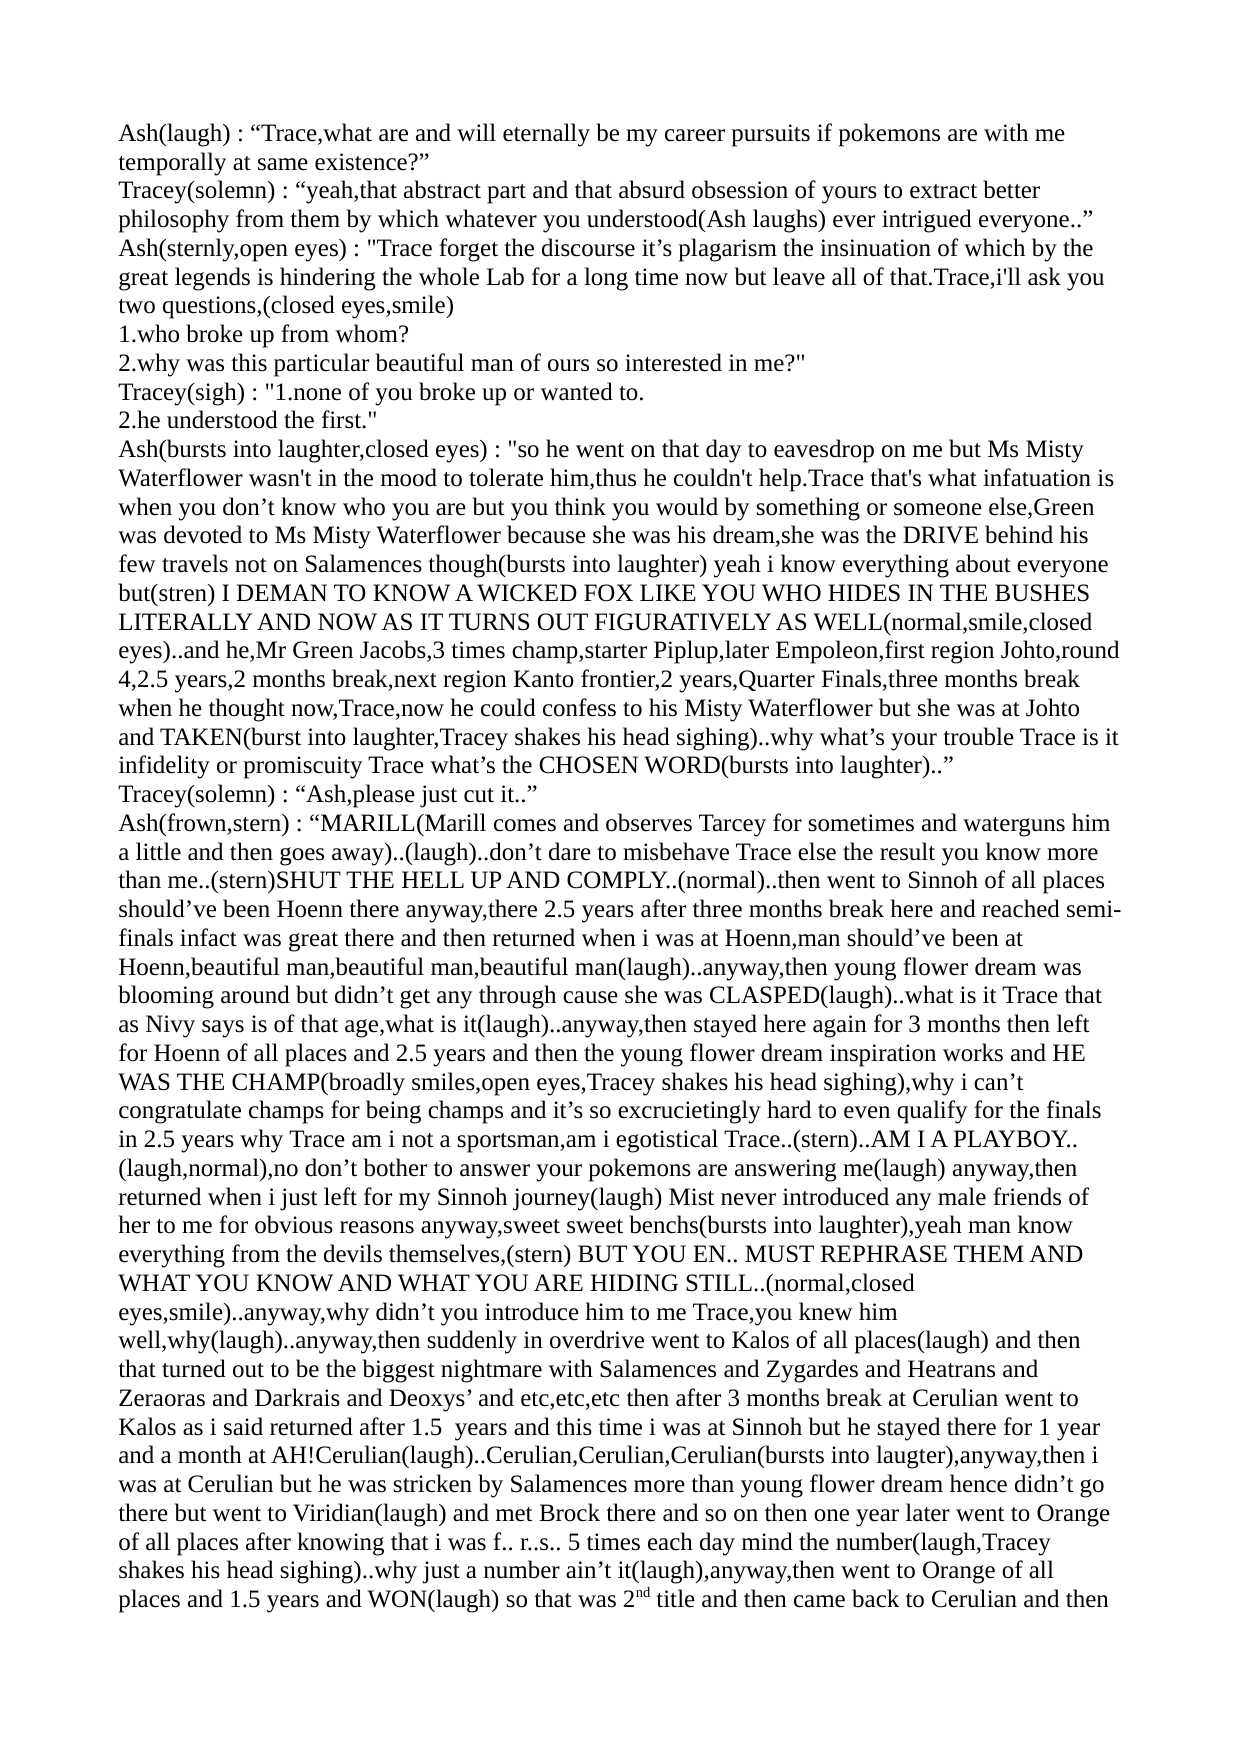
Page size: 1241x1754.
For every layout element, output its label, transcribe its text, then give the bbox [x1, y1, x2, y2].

text Tracey(solemn) : “Ash,please just cut it..” [118, 779, 1122, 808]
text Ash(sternly,open eyes) : "Trace forget the discourse it’s plagarism the insinuation of which by the great legends is hindering the whole Lab for a long time now but leave all of that.Trace,i'll ask you two questions,(closed eyes,smile) [118, 233, 1122, 319]
text Ash(frown,stern) : “MARILL(Marill comes and observes Tarcey for sometimes and waterguns him a little and then goes away)..(laugh)..don’t dare to misbehave Trace else the result you know more than me..(stern)SHUT THE HELL UP AND COMPLY..(normal)..then went to Sinnoh of all places should’ve been Hoenn there anyway,there 2.5 years after three months break here and reached semi-finals infact was great there and then returned when i was at Hoenn,man should’ve been at Hoenn,beautiful man,beautiful man,beautiful man(laugh)..anyway,then young flower dream was blooming around but didn’t get any through cause she was CLASPED(laugh)..what is it Trace that as Nivy says is of that age,what is it(laugh)..anyway,then stayed here again for 3 months then left for Hoenn of all places and 2.5 years and then the young flower dream inspiration works and HE WAS THE CHAMP(broadly smiles,open eyes,Tracey shakes his head sighing),why i can’t congratulate champs for being champs and it’s so excrucietingly hard to even qualify for the finals in 2.5 years why Trace am i not a sportsman,am i egotistical Trace..(stern)..AM I A PLAYBOY..(laugh,normal),no don’t bother to answer your pokemons are answering me(laugh) anyway,then returned when i just left for my Sinnoh journey(laugh) Mist never introduced any male friends of her to me for obvious reasons anyway,sweet sweet benchs(bursts into laughter),yeah man know everything from the devils themselves,(stern) BUT YOU EN.. MUST REPHRASE THEM AND WHAT YOU KNOW AND WHAT YOU ARE HIDING STILL..(normal,closed eyes,smile)..anyway,why didn’t you introduce him to me Trace,you knew him well,why(laugh)..anyway,then suddenly in overdrive went to Kalos of all places(laugh) and then that turned out to be the biggest nightmare with Salamences and Zygardes and Heatrans and Zeraoras and Darkrais and Deoxys’ and etc,etc,etc then after 3 months break at Cerulian went to Kalos as i said returned after 1.5 years and this time i was at Sinnoh but he stayed there for 1 year and a month at AH!Cerulian(laugh)..Cerulian,Cerulian,Cerulian(bursts into laugter),anyway,then i was at Cerulian but he was stricken by Salamences more than young flower dream hence didn’t go there but went to Viridian(laugh) and met Brock there and so on then one year later went to Orange of all places after knowing that i was f.. r..s.. 5 times each day mind the number(laugh,Tracey shakes his head sighing)..why just a number ain’t it(laugh),anyway,then went to Orange of all places and 1.5 years and WON(laugh) so that was 2nd title and then came back to Cerulian and then [118, 808, 1122, 1613]
text 2.he understood the first." [118, 406, 1122, 434]
text Tracey(solemn) : “yeah,that abstract part and that absurd obsession of yours to extract better philosophy from them by which whatever you understood(Ash laughs) ever intrigued everyone..” [118, 176, 1122, 233]
text Tracey(sigh) : "1.none of you broke up or wanted to. [118, 377, 1122, 406]
text Ash(bursts into laughter,closed eyes) : "so he went on that day to eavesdrop on me but Ms Misty Waterflower wasn't in the mood to tolerate him,thus he couldn't help.Trace that's what infatuation is when you don’t know who you are but you think you would by something or someone else,Green was devoted to Ms Misty Waterflower because she was his dream,she was the DRIVE behind his few travels not on Salamences though(bursts into laughter) yeah i know everything about everyone but(stren) I DEMAN TO KNOW A WICKED FOX LIKE YOU WHO HIDES IN THE BUSHES LITERALLY AND NOW AS IT TURNS OUT FIGURATIVELY AS WELL(normal,smile,closed eyes)..and he,Mr Green Jacobs,3 times champ,starter Piplup,later Empoleon,first region Johto,round 4,2.5 years,2 months break,next region Kanto frontier,2 years,Quarter Finals,three months break when he thought now,Trace,now he could confess to his Misty Waterflower but she was at Johto and TAKEN(burst into laughter,Tracey shakes his head sighing)..why what’s your trouble Trace is it infidelity or promiscuity Trace what’s the CHOSEN WORD(bursts into laughter)..” [118, 434, 1122, 779]
text 1.who broke up from whom? [118, 319, 1122, 348]
text 2.why was this particular beautiful man of ours so interested in me?" [118, 348, 1122, 377]
text Ash(laugh) : “Trace,what are and will eternally be my career pursuits if pokemons are with me temporally at same existence?” [118, 118, 1122, 176]
